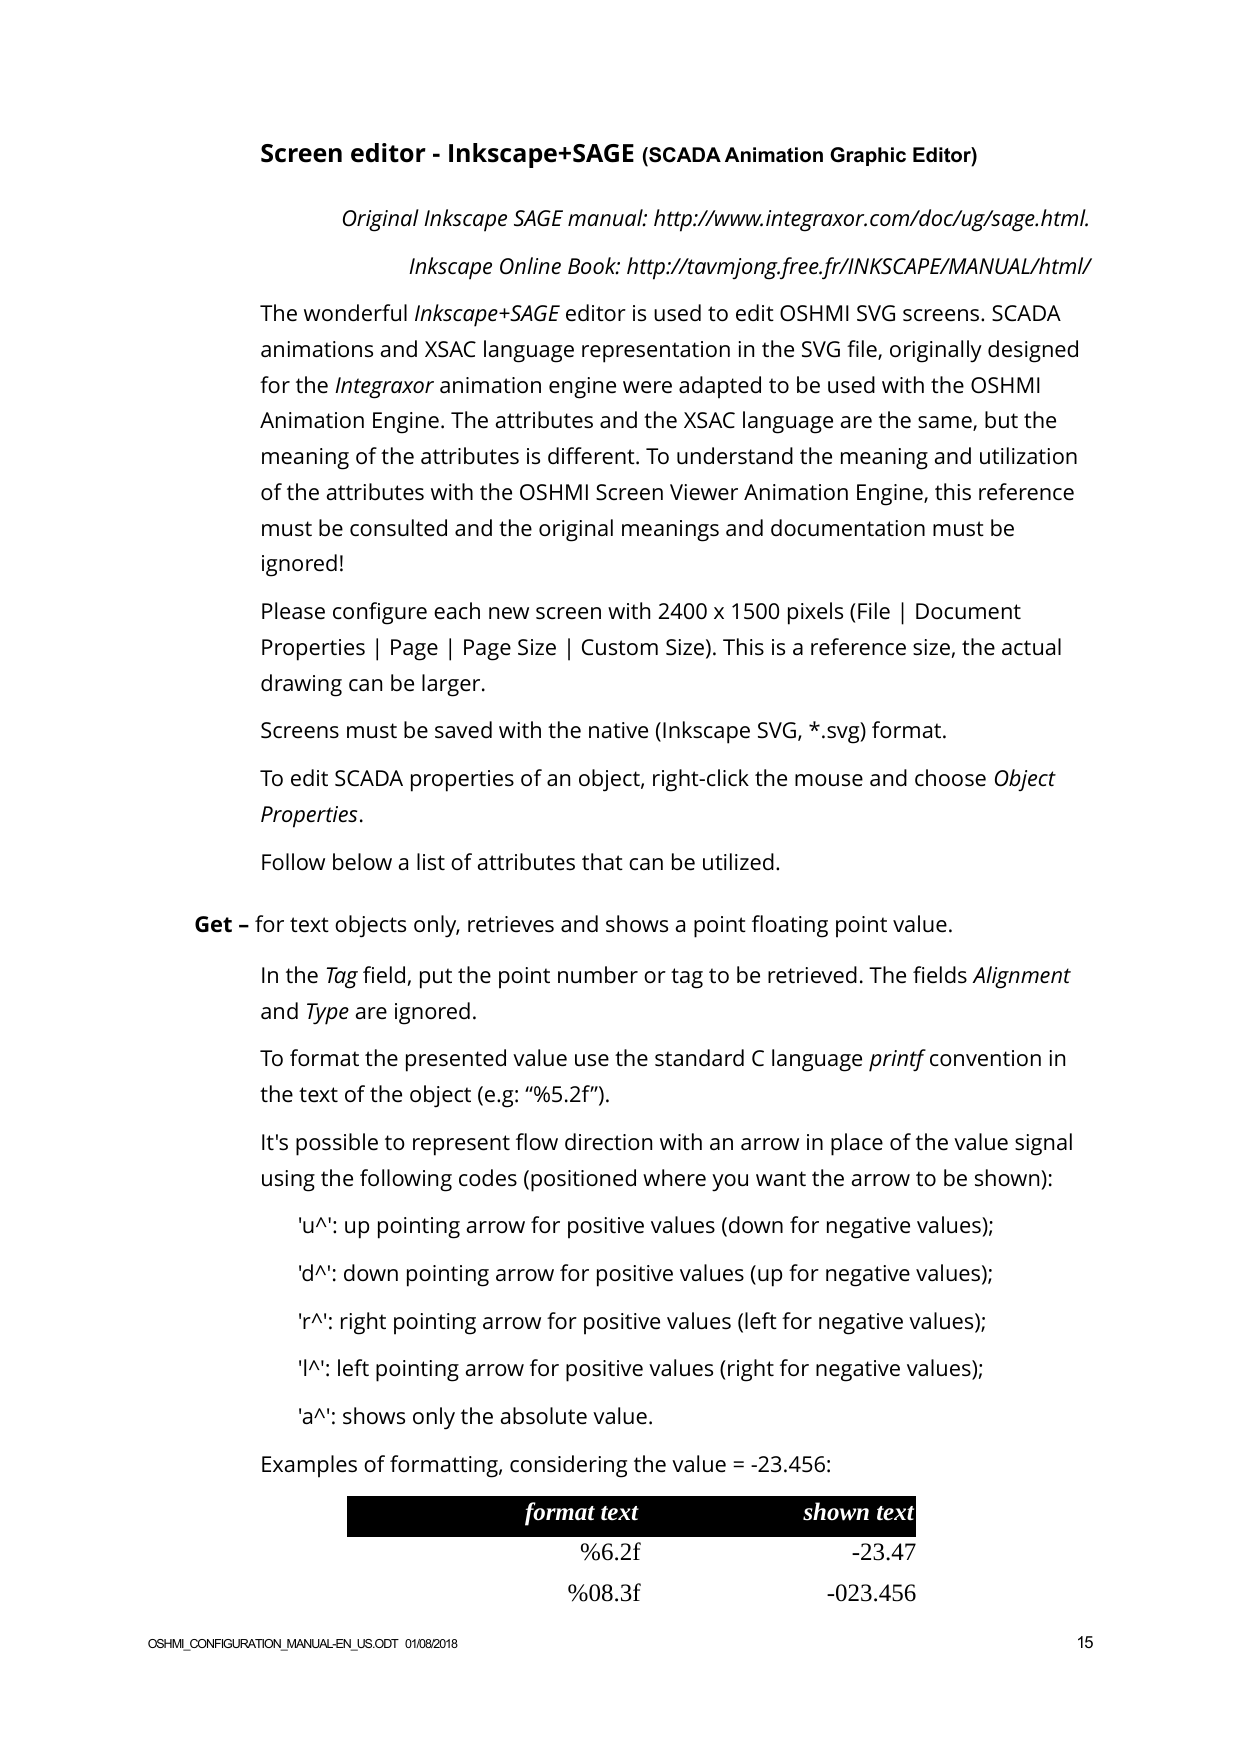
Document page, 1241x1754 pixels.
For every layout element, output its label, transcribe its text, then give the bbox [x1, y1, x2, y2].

text 'd^': down pointing arrow for positive values (up for negative values); [260, 1258, 1093, 1288]
text 'u^': up pointing arrow for positive values (down for negative values); [260, 1210, 1093, 1240]
text Please configure each new screen with 2400 x 1500 pixels (File | Document Properties | Page | Page Size | Custom Size). This is a reference size, the actual drawing can be larger. [260, 596, 1093, 697]
table_cell -23.47 [646, 1537, 916, 1578]
text Original Inkscape SAGE manual: http://www.integraxor.com/doc/ug/sage.html. [260, 203, 1093, 233]
text In the Tag field, put the point number or tag to be retrieved. The fields Alignment and Type are ignored. [260, 960, 1093, 1025]
text Screens must be saved with the native (Inkscape SVG, *.svg) format. [260, 715, 1093, 745]
text 'r^': right pointing arrow for positive values (left for negative values); [260, 1306, 1093, 1335]
text The wonderful Inkscape+SAGE editor is used to edit OSHMI SVG screens. SCADA animations and XSAC language representation in the SVG file, originally designed for the Integraxor animation engine were adapted to be used with the OSHMI Animation Engine. The attributes and the XSAC language are the same, but the meaning of the attributes is different. To understand the meaning and utilization of the attributes with the OSHMI Screen Viewer Animation Engine, this reference must be consulted and the original meanings and documentation must be ignored! [260, 298, 1093, 578]
table_header format text [347, 1497, 646, 1537]
text Get – for text objects only, retrieves and shows a point floating point value. [194, 909, 1093, 939]
table_cell %08.3f [347, 1578, 646, 1619]
text Inkscape Online Book: http://tavmjong.free.fr/INKSCAPE/MANUAL/html/ [260, 251, 1093, 280]
text To edit SCADA properties of an object, right-click the mouse and choose Object Properties. [260, 763, 1093, 828]
table_cell %6.2f [347, 1537, 646, 1578]
text Examples of formatting, considering the value = -23.456: [260, 1449, 1093, 1478]
text Follow below a list of attributes that can be utilized. [260, 846, 1093, 876]
text 'a^': shows only the absolute value. [260, 1401, 1093, 1431]
text To format the presented value use the standard C language printf convention in the text of the object (e.g: “%5.2f”). [260, 1043, 1093, 1109]
text It's possible to represent flow direction with an arrow in place of the value signal using the following codes (positioned where you want the arrow to be shown): [260, 1127, 1093, 1192]
table_cell -023.456 [646, 1578, 916, 1619]
subtitle Screen editor - Inkscape+SAGE (SCADA Animation Graphic Editor) [260, 136, 1093, 170]
table_header shown text [646, 1497, 916, 1537]
text 'l^': left pointing arrow for positive values (right for negative values); [260, 1353, 1093, 1383]
